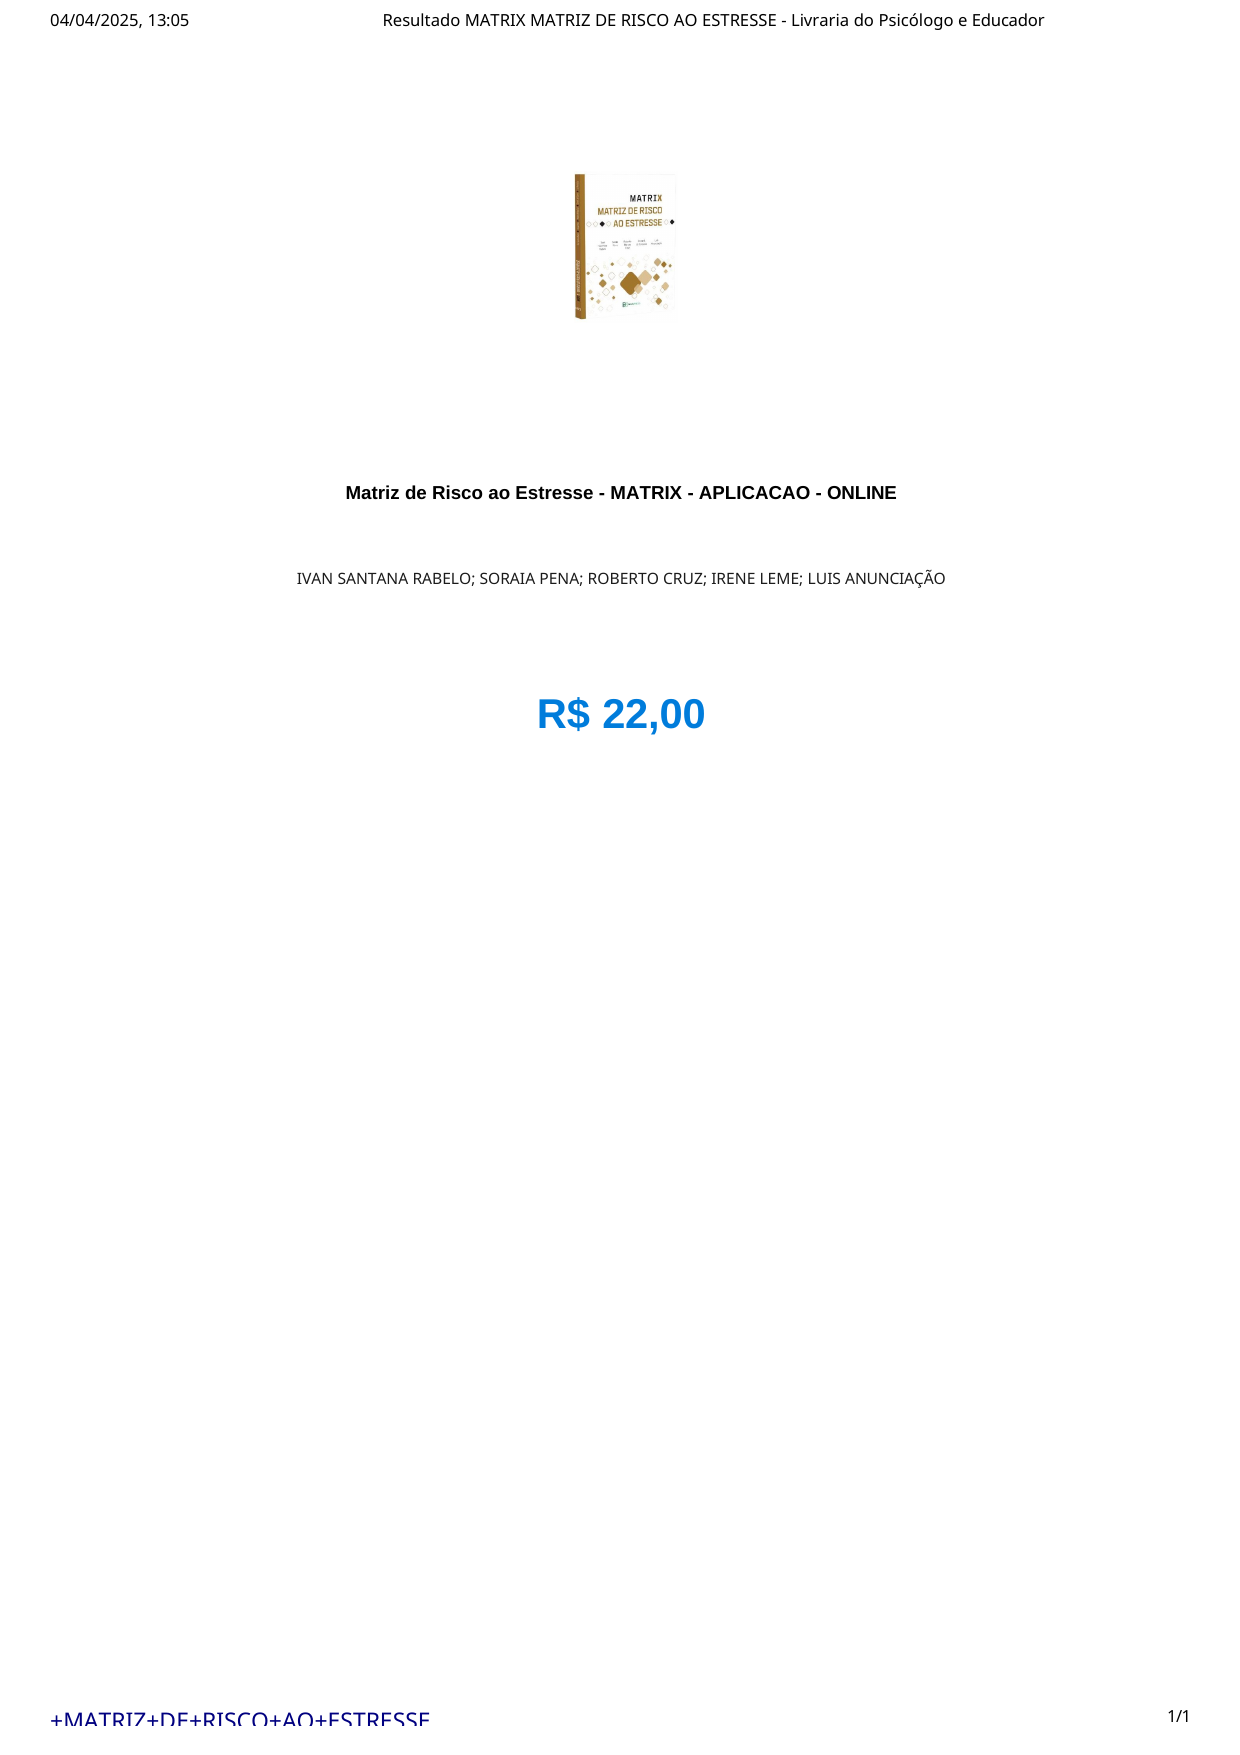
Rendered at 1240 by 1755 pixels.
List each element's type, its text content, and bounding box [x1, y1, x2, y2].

text Matriz de Risco ao Estresse - MATRIX - APLICACAO - ONLINE [61, 482, 1181, 504]
text 04/04/2025, 13:05 Resultado MATRIX MATRIZ DE RISCO AO ESTRESSE - Livraria do Psicólogo e Educador [50, 8, 1181, 31]
text IVAN SANTANA RABELO; SORAIA PENA; ROBERTO CRUZ; IRENE LEME; LUIS ANUNCIAÇÃO [61, 568, 1181, 589]
text R$ 22,00 [61, 689, 1181, 737]
